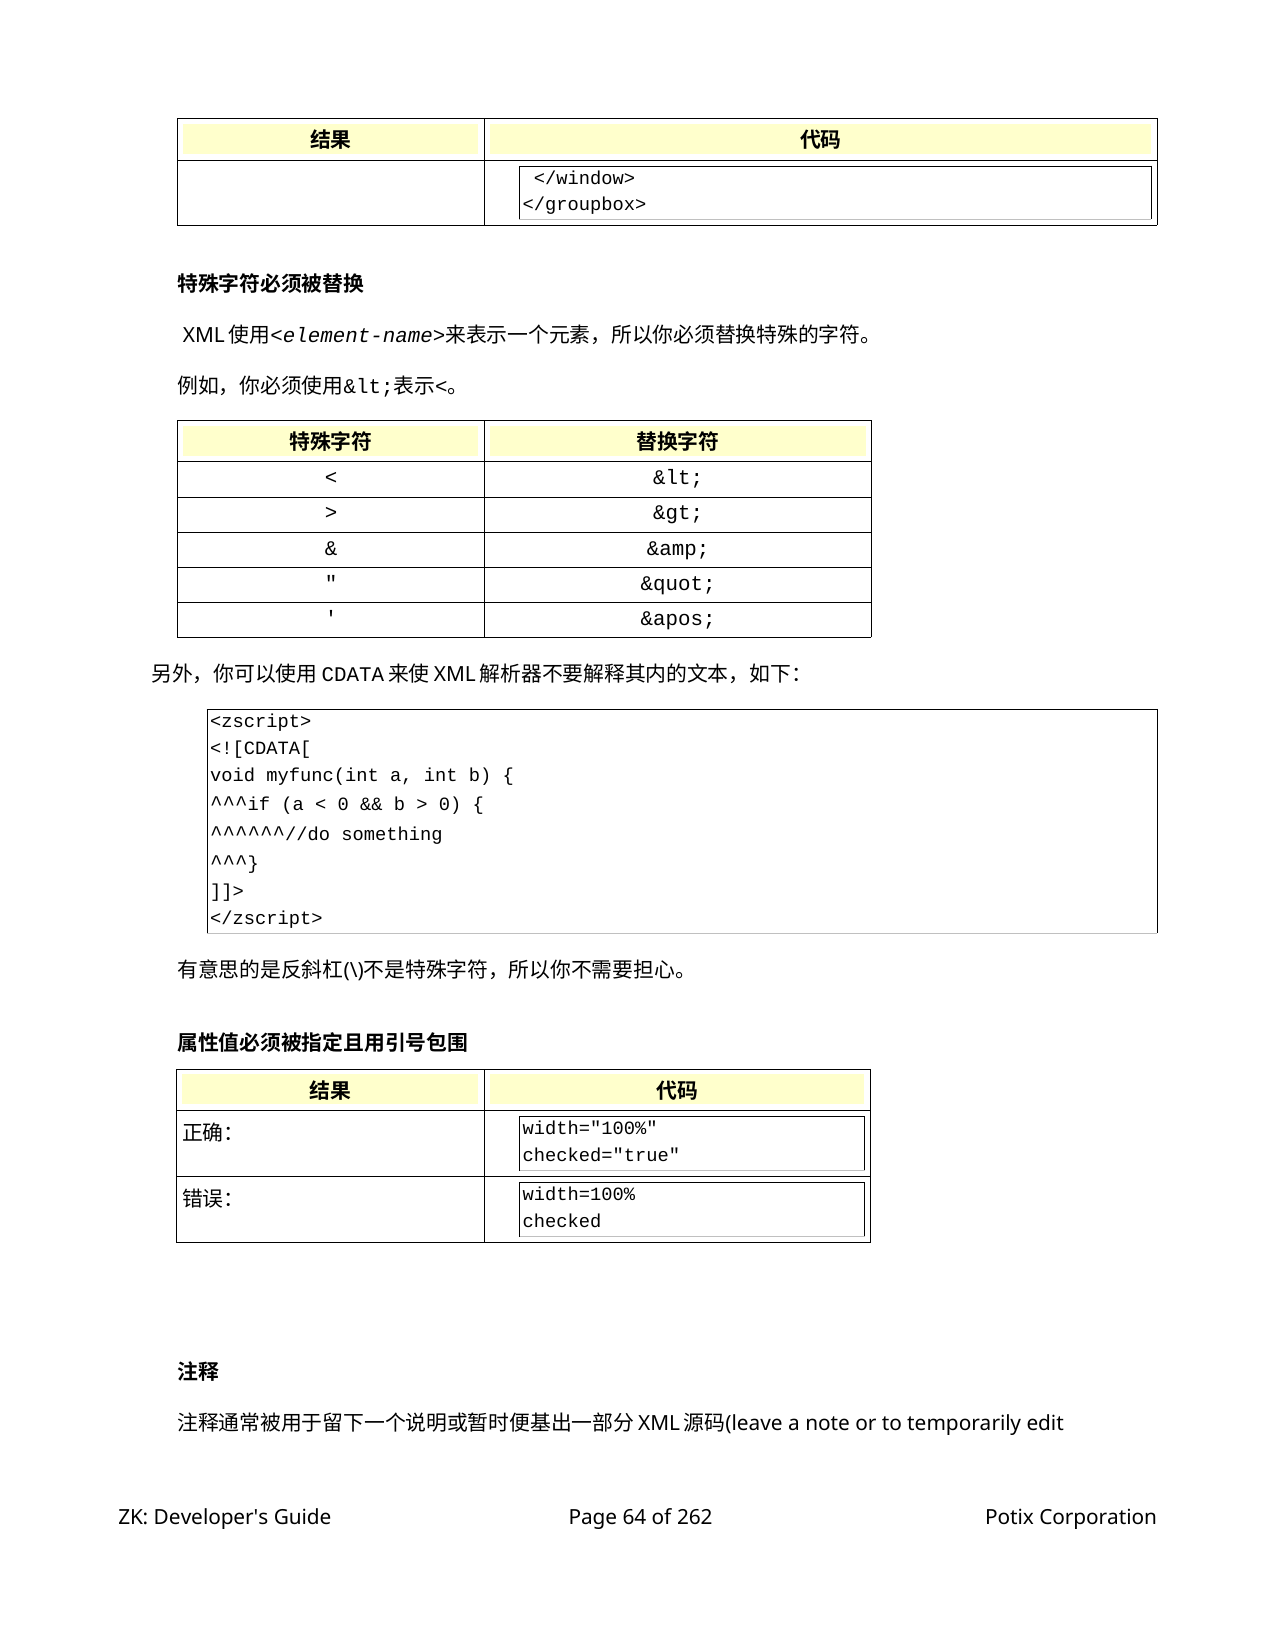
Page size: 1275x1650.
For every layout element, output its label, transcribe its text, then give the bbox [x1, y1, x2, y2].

table_cell width=100% checked [485, 1177, 870, 1242]
table_header 结果 [178, 119, 484, 160]
subtitle 属性值必须被指定且用引号包围 [177, 1026, 1157, 1056]
table_header 特殊字符 [178, 421, 484, 461]
table_cell > [178, 498, 484, 532]
table_cell &lt; [485, 462, 871, 497]
text 注释通常被用于留下一个说明或暂时便基出一部分XML源码(leave a note or to temporarily edit [177, 1406, 1157, 1436]
table_cell < [178, 462, 484, 497]
table_cell &quot; [485, 568, 871, 602]
table_cell width="100%" checked="true" [485, 1111, 870, 1176]
text 有意思的是反斜杠(\)不是特殊字符，所以你不需要担心。 [177, 954, 1157, 984]
text ^^^if (a < 0 && b > 0) { [208, 790, 1157, 817]
text 例如，你必须使用&lt;表示<。 [177, 369, 1157, 399]
table_cell ' [178, 603, 484, 637]
subtitle 注释 [177, 1356, 1157, 1386]
table_header 代码 [485, 1070, 870, 1110]
table_cell & [178, 533, 484, 567]
text <zscript> [208, 710, 1157, 733]
table_cell " [178, 568, 484, 602]
table_cell 正确： [177, 1111, 484, 1176]
text <![CDATA[ [208, 736, 1157, 760]
table_cell [178, 161, 484, 225]
text </zscript> [208, 906, 1157, 933]
table_header 代码 [485, 119, 1157, 160]
table_header 替换字符 [485, 421, 871, 461]
text 另外，你可以使用CDATA来使XML解析器不要解释其内的文本，如下： [118, 658, 1157, 688]
table_cell &apos; [485, 603, 871, 637]
text ]]> [208, 879, 1157, 903]
table_cell </window> </groupbox> [485, 161, 1157, 225]
text XML使用<element-name>来表示一个元素，所以你必须替换特殊的字符。 [177, 318, 1157, 348]
table_cell 错误： [177, 1177, 484, 1242]
table_header 结果 [177, 1070, 484, 1110]
text ^^^^^^//do something [208, 820, 1157, 846]
table_cell &gt; [485, 498, 871, 532]
text ^^^} [208, 849, 1157, 876]
text void myfunc(int a, int b) { [208, 763, 1157, 787]
table_cell &amp; [485, 533, 871, 567]
subtitle 特殊字符必须被替换 [177, 268, 1157, 298]
